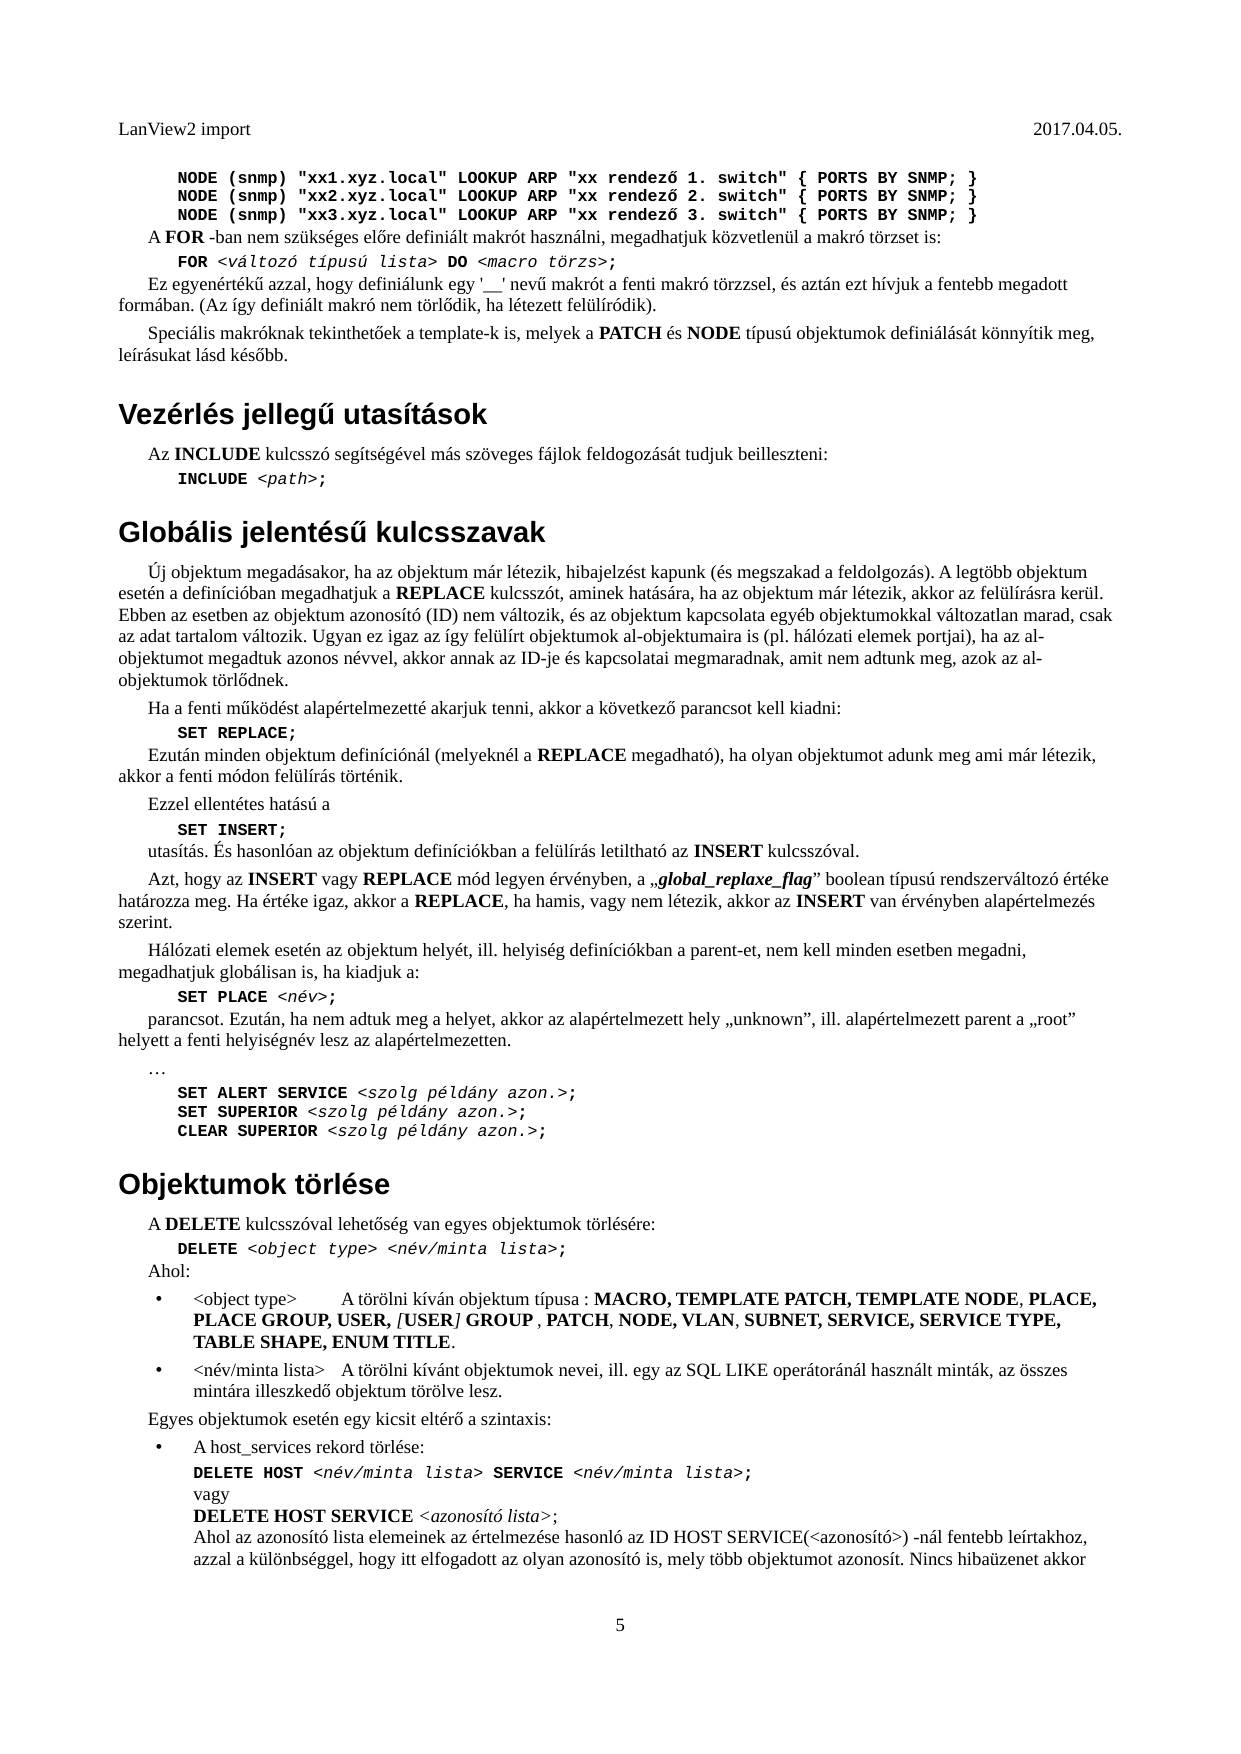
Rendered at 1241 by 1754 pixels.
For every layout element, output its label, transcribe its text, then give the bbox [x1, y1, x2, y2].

text CLEAR SUPERIOR <szolg példány azon.>; [177, 1123, 1122, 1142]
text FOR <változó típusú lista> DO <macro törzs>; [177, 254, 1122, 273]
text Ezután minden objektum definíciónál (melyeknél a REPLACE megadható), ha olyan objektumot adunk meg ami már létezik, akkor a fenti módon felülírás történik. [118, 743, 1122, 787]
text utasítás. És hasonlóan az objektum definíciókban a felülírás letiltható az INSERT kulcsszóval. [118, 840, 1122, 861]
text Speciális makróknak tekinthetőek a template-k is, melyek a PATCH és NODE típusú objektumok definiálását könnyítik meg, leírásukat lásd később. [118, 322, 1122, 365]
subtitle Vezérlés jellegű utasítások [118, 397, 1122, 430]
list <object type> A törölni kíván objektum típusa : MACRO, TEMPLATE PATCH, TEMPLATE NODE, PLACE, PLACE GROUP, USER, [USER] GROUP , PATCH, NODE, VLAN, SUBNET, SERVICE, SERVICE TYPE, TABLE SHAPE, ENUM TITLE. [156, 1288, 1122, 1352]
text A DELETE kulcsszóval lehetőség van egyes objektumok törlésére: [118, 1213, 1122, 1234]
text SET INSERT; [177, 821, 1122, 840]
text Azt, hogy az INSERT vagy REPLACE mód legyen érvényben, a „global_replaxe_flag” boolean típusú rendszerváltozó értéke határozza meg. Ha értéke igaz, akkor a REPLACE, ha hamis, vagy nem létezik, akkor az INSERT van érvényben alapértelmezés szerint. [118, 868, 1122, 933]
text Az INCLUDE kulcsszó segítségével más szöveges fájlok feldogozását tudjuk beilleszteni: [118, 443, 1122, 464]
text NODE (snmp) "xx1.xyz.local" LOOKUP ARP "xx rendező 1. switch" { PORTS BY SNMP; } [177, 169, 1122, 188]
text Ha a fenti működést alapértelmezetté akarjuk tenni, akkor a következő parancsot kell kiadni: [118, 697, 1122, 718]
text NODE (snmp) "xx3.xyz.local" LOOKUP ARP "xx rendező 3. switch" { PORTS BY SNMP; } [177, 207, 1122, 226]
text A FOR -ban nem szükséges előre definiált makrót használni, megadhatjuk közvetlenül a makró törzset is: [118, 226, 1122, 247]
text Egyes objektumok esetén egy kicsit eltérő a szintaxis: [118, 1408, 1122, 1430]
text … [118, 1057, 1122, 1079]
text Ahol: [118, 1259, 1122, 1281]
subtitle Objektumok törlése [118, 1167, 1122, 1200]
list A host_services rekord törlése: [156, 1436, 1122, 1458]
text NODE (snmp) "xx2.xyz.local" LOOKUP ARP "xx rendező 2. switch" { PORTS BY SNMP; } [177, 188, 1122, 207]
subtitle Globális jelentésű kulcsszavak [118, 515, 1122, 548]
text SET SUPERIOR <szolg példány azon.>; [177, 1104, 1122, 1123]
list DELETE HOST <név/minta lista> SERVICE <név/minta lista>; [156, 1464, 1122, 1483]
list <név/minta lista> A törölni kívánt objektumok nevei, ill. egy az SQL LIKE operátoránál használt minták, az összes mintára illeszkedő objektum törölve lesz. [156, 1359, 1122, 1402]
text SET PLACE <név>; [177, 989, 1122, 1007]
list vagy DELETE HOST SERVICE <azonosító lista>; Ahol az azonosító lista elemeinek az értelmezése hasonló az ID HOST SERVICE(<azonosító>) -nál fentebb leírtakhoz, azzal a különbséggel, hogy itt elfogadott az olyan azonosító is, mely több objektumot azonosít. Nincs hibaüzenet akkor [156, 1483, 1122, 1569]
text INCLUDE <path>; [177, 471, 1122, 490]
text parancsot. Ezután, ha nem adtuk meg a helyet, akkor az alapértelmezett hely „unknown”, ill. alapértelmezett parent a „root” helyett a fenti helyiségnév lesz az alapértelmezetten. [118, 1007, 1122, 1051]
text Új objektum megadásakor, ha az objektum már létezik, hibajelzést kapunk (és megszakad a feldolgozás). A legtöbb objektum esetén a definícióban megadhatjuk a REPLACE kulcsszót, aminek hatására, ha az objektum már létezik, akkor az felülírásra kerül. Ebben az esetben az objektum azonosító (ID) nem változik, és az objektum kapcsolata egyéb objektumokkal változatlan marad, csak az adat tartalom változik. Ugyan ez igaz az így felülírt objektumok al-objektumaira is (pl. hálózati elemek portjai), ha az al-objektumot megadtuk azonos névvel, akkor annak az ID-je és kapcsolatai megmaradnak, amit nem adtunk meg, azok az al-objektumok törlődnek. [118, 561, 1122, 690]
text Ezzel ellentétes hatású a [118, 793, 1122, 814]
text SET REPLACE; [177, 724, 1122, 743]
text DELETE <object type> <név/minta lista>; [177, 1241, 1122, 1259]
text SET ALERT SERVICE <szolg példány azon.>; [177, 1085, 1122, 1104]
text Hálózati elemek esetén az objektum helyét, ill. helyiség definíciókban a parent-et, nem kell minden esetben megadni, megadhatjuk globálisan is, ha kiadjuk a: [118, 939, 1122, 982]
text Ez egyenértékű azzal, hogy definiálunk egy '__' nevű makrót a fenti makró törzzsel, és aztán ezt hívjuk a fentebb megadott formában. (Az így definiált makró nem törlődik, ha létezett felülíródik). [118, 273, 1122, 316]
